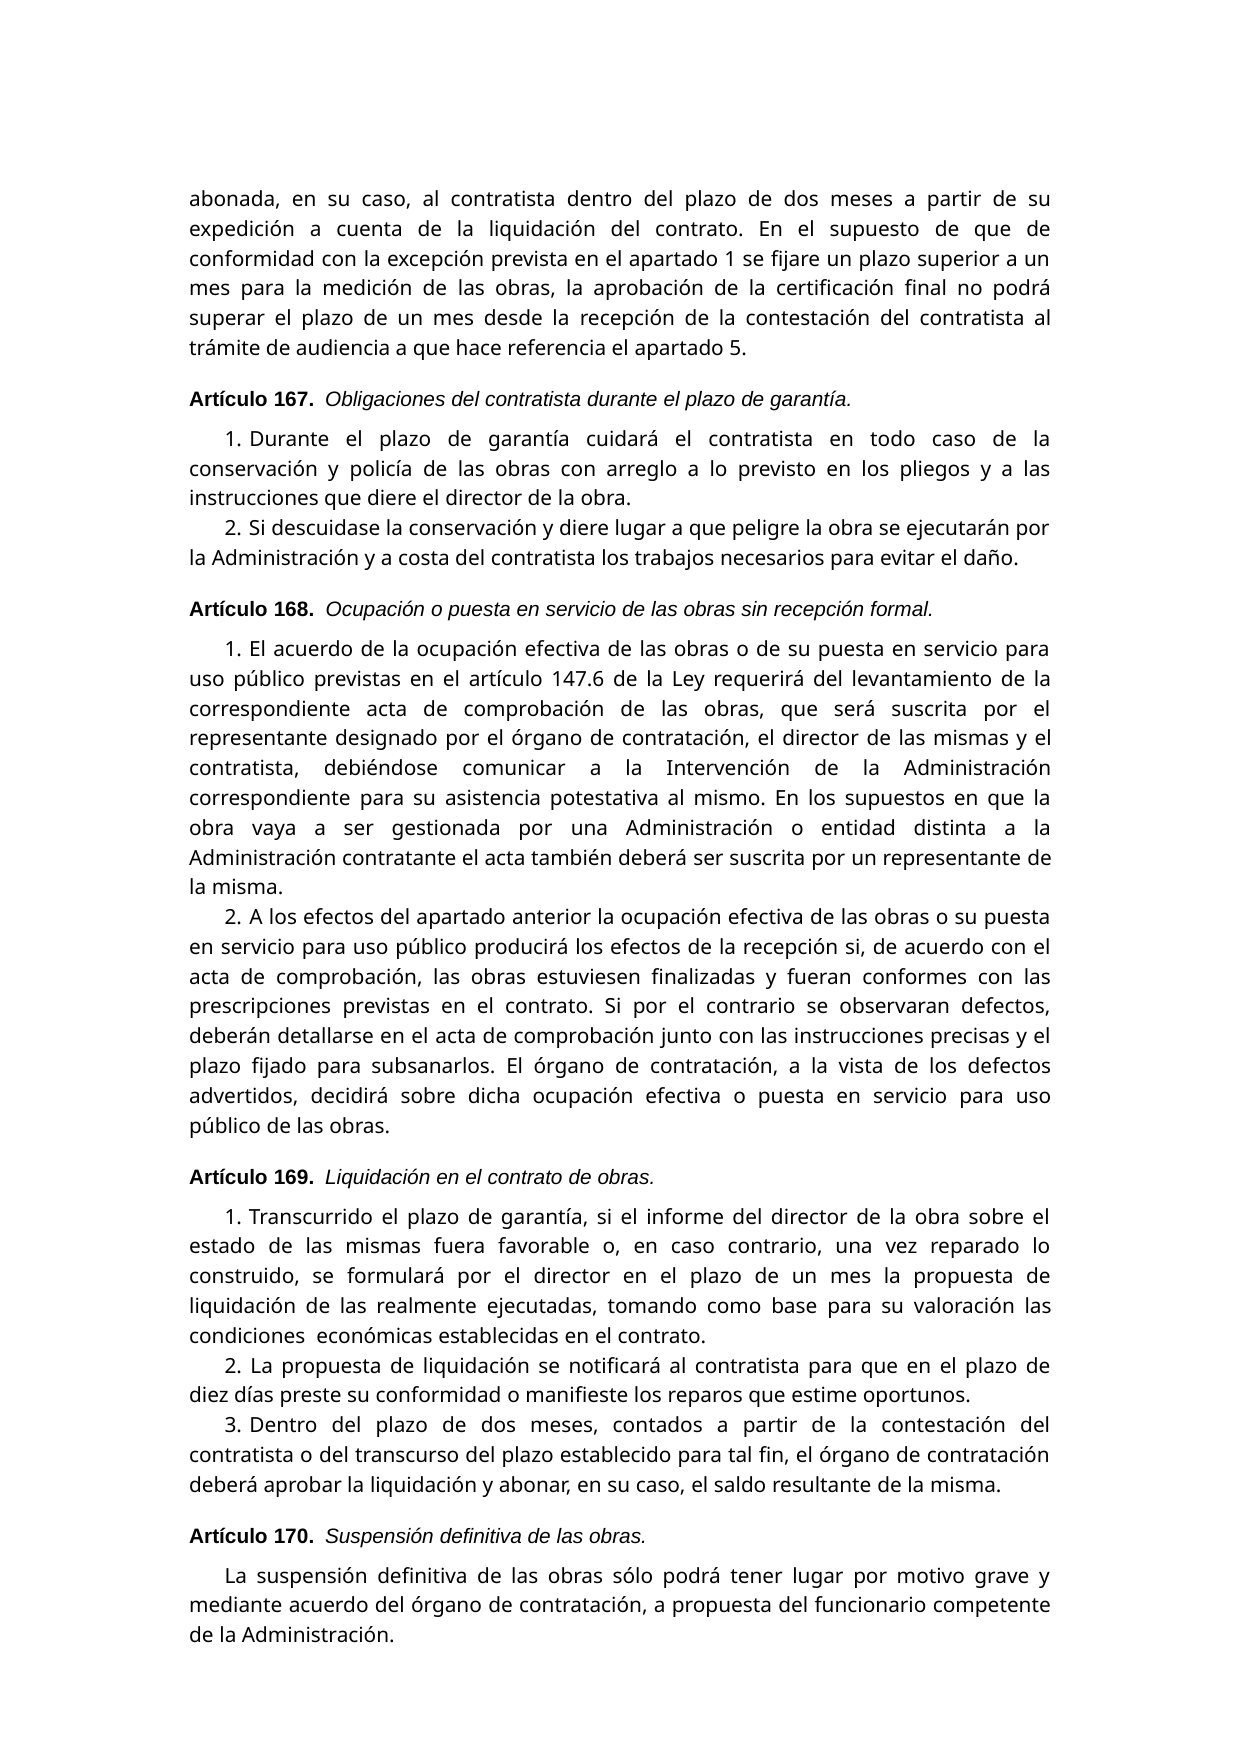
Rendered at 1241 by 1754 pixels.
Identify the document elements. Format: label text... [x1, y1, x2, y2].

list Si descuidase la conservación y diere lugar a que peligre la obra se ejecutarán por la Administración y a costa del contratista los trabajos necesarios para evitar el daño. [189, 513, 1051, 572]
text Artículo 168. Ocupación o puesta en servicio de las obras sin recepción formal. [189, 597, 1184, 621]
list Dentro del plazo de dos meses, contados a partir de la contestación del contratista o del transcurso del plazo establecido para tal fin, el órgano de contratación deberá aprobar la liquidación y abonar, en su caso, el saldo resultante de la misma. [189, 1410, 1051, 1498]
list El acuerdo de la ocupación efectiva de las obras o de su puesta en servicio para uso público previstas en el artículo 147.6 de la Ley requerirá del levantamiento de la correspondiente acta de comprobación de las obras, que será suscrita por el representante designado por el órgano de contratación, el director de las mismas y el contratista, debiéndose comunicar a la Intervención de la Administración correspondiente para su asistencia potestativa al mismo. En los supuestos en que la obra vaya a ser gestionada por una Administración o entidad distinta a la Administración contratante el acta también deberá ser suscrita por un representante de la misma. [189, 634, 1051, 901]
text Artículo 170. Suspensión definitiva de las obras. [189, 1524, 1184, 1548]
list La propuesta de liquidación se notificará al contratista para que en el plazo de diez días preste su conformidad o manifieste los reparos que estime oportunos. [189, 1351, 1051, 1409]
text abonada, en su caso, al contratista dentro del plazo de dos meses a partir de su expedición a cuenta de la liquidación del contrato. En el supuesto de que de conformidad con la excepción prevista en el apartado 1 se fijare un plazo superior a un mes para la medición de las obras, la aprobación de la certificación final no podrá superar el plazo de un mes desde la recepción de la contestación del contratista al trámite de audiencia a que hace referencia el apartado 5. [189, 184, 1051, 361]
list A los efectos del apartado anterior la ocupación efectiva de las obras o su puesta en servicio para uso público producirá los efectos de la recepción si, de acuerdo con el acta de comprobación, las obras estuviesen finalizadas y fueran conformes con las prescripciones previstas en el contrato. Si por el contrario se observaran defectos, deberán detallarse en el acta de comprobación junto con las instrucciones precisas y el plazo fijado para subsanarlos. El órgano de contratación, a la vista de los defectos advertidos, decidirá sobre dicha ocupación efectiva o puesta en servicio para uso público de las obras. [189, 902, 1051, 1139]
list Durante el plazo de garantía cuidará el contratista en todo caso de la conservación y policía de las obras con arreglo a lo previsto en los pliegos y a las instrucciones que diere el director de la obra. [189, 424, 1051, 512]
text La suspensión definitiva de las obras sólo podrá tener lugar por motivo grave y mediante acuerdo del órgano de contratación, a propuesta del funcionario competente de la Administración. [189, 1561, 1051, 1649]
list Transcurrido el plazo de garantía, si el informe del director de la obra sobre el estado de las mismas fuera favorable o, en caso contrario, una vez reparado lo construido, se formulará por el director en el plazo de un mes la propuesta de liquidación de las realmente ejecutadas, tomando como base para su valoración las condiciones económicas establecidas en el contrato. [189, 1202, 1052, 1349]
text Artículo 169. Liquidación en el contrato de obras. [189, 1164, 1184, 1188]
text Artículo 167. Obligaciones del contratista durante el plazo de garantía. [189, 387, 1184, 411]
